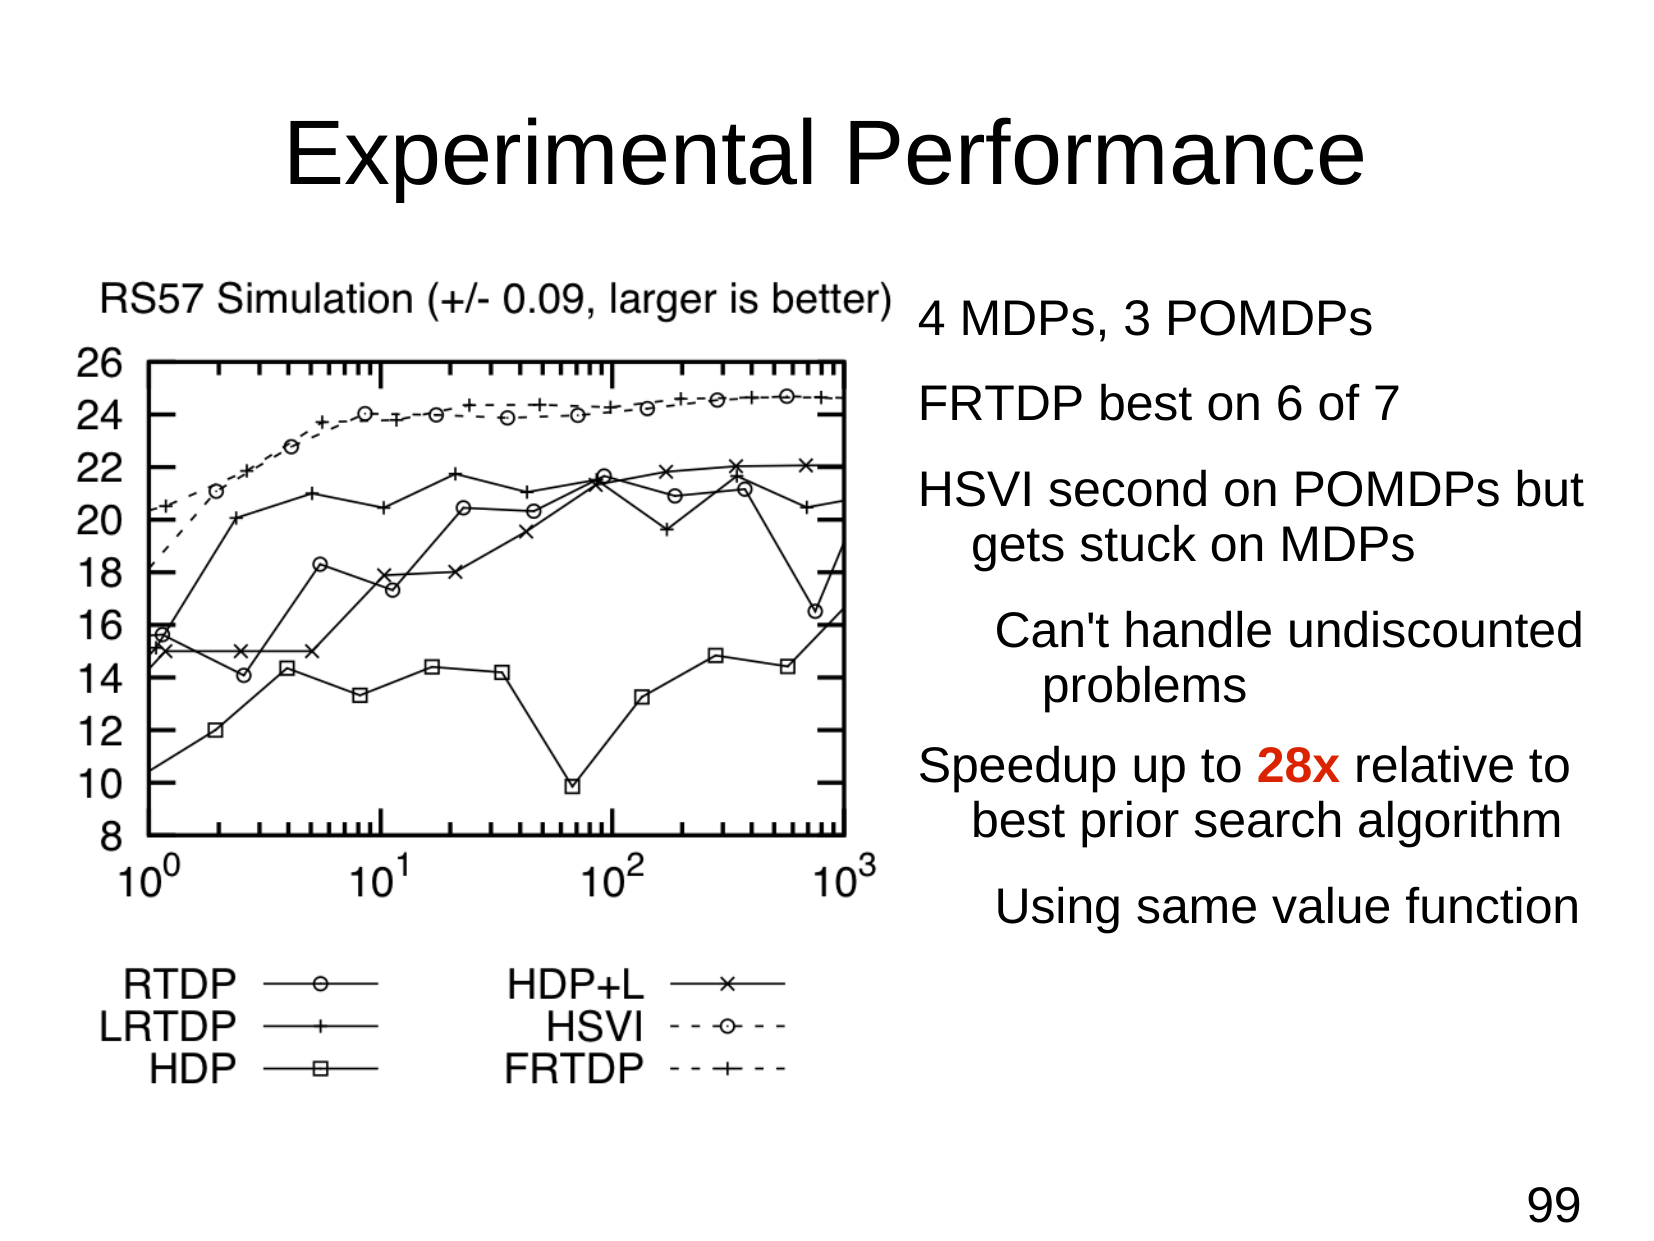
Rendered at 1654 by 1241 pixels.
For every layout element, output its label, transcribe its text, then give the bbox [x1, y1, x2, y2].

picture [50, 263, 898, 1100]
list 4 MDPs, 3 POMDPs FRTDP best on 6 of 7 HSVI second on POMDPs but gets stuck on MDPs Can't handle undiscounted problems Speedup up to 28x relative to best prior search algorithm Using same value function [900, 290, 1606, 1095]
title Experimental Performance [82, 49, 1571, 257]
